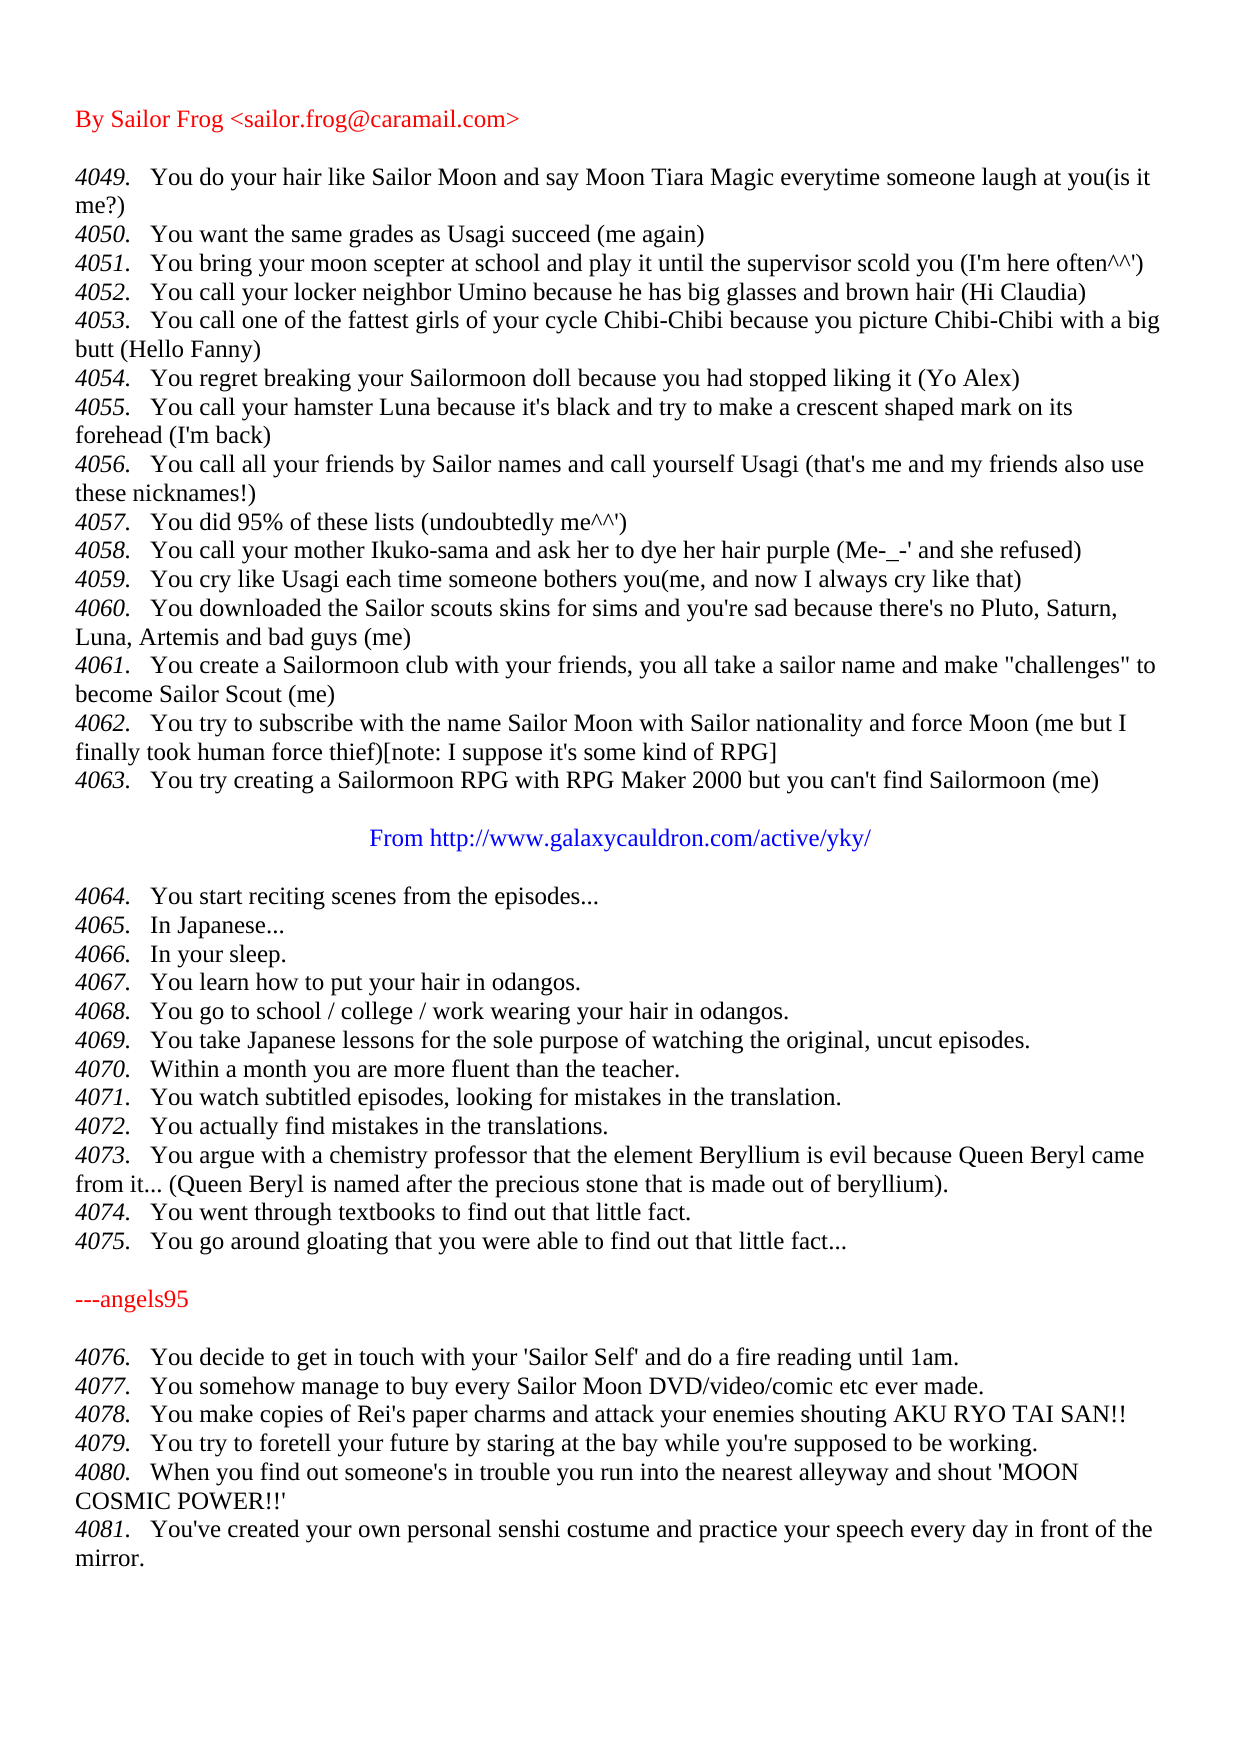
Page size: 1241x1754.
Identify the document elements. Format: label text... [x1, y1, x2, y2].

text From http://www.galaxycauldron.com/active/yky/ [75, 823, 1165, 852]
list You argue with a chemistry professor that the element Beryllium is evil because Queen Beryl came from it... (Queen Beryl is named after the precious stone that is made out of beryllium). [75, 1140, 1165, 1197]
list You go to school / college / work wearing your hair in odangos. [75, 996, 1165, 1025]
list You went through textbooks to find out that little fact. [75, 1197, 1165, 1226]
list You decide to get in touch with your 'Sailor Self' and do a fire reading until 1am. [75, 1342, 1165, 1371]
list In Japanese... [75, 910, 1165, 939]
list You call your mother Ikuko-sama and ask her to dye her hair purple (Me-_-' and she refused) [75, 535, 1165, 564]
list You call one of the fattest girls of your cycle Chibi-Chibi because you picture Chibi-Chibi with a big butt (Hello Fanny) [75, 305, 1165, 363]
list You regret breaking your Sailormoon doll because you had stopped liking it (Yo Alex) [75, 363, 1165, 392]
list You call your locker neighbor Umino because he has big glasses and brown hair (Hi Claudia) [75, 277, 1165, 305]
list You call your hamster Luna because it's black and try to make a crescent shaped mark on its forehead (I'm back) [75, 392, 1165, 449]
list You've created your own personal senshi costume and practice your speech every day in front of the mirror. [75, 1514, 1165, 1572]
list You make copies of Rei's paper charms and attack your enemies shouting AKU RYO TAI SAN!! [75, 1399, 1165, 1428]
list You did 95% of these lists (undoubtedly me^^') [75, 507, 1165, 535]
list You go around gloating that you were able to find out that little fact... [75, 1226, 1165, 1255]
list You do your hair like Sailor Moon and say Moon Tiara Magic everytime someone laugh at you(is it me?) [75, 162, 1165, 219]
list You actually find mistakes in the translations. [75, 1111, 1165, 1140]
list You create a Sailormoon club with your friends, you all take a sailor name and make "challenges" to become Sailor Scout (me) [75, 650, 1165, 708]
list You cry like Usagi each time someone bothers you(me, and now I always cry like that) [75, 564, 1165, 593]
list You want the same grades as Usagi succeed (me again) [75, 219, 1165, 248]
list You take Japanese lessons for the sole purpose of watching the original, uncut episodes. [75, 1025, 1165, 1054]
list You watch subtitled episodes, looking for mistakes in the translation. [75, 1082, 1165, 1111]
list Within a month you are more fluent than the teacher. [75, 1054, 1165, 1082]
list You downloaded the Sailor scouts skins for sims and you're sad because there's no Pluto, Saturn, Luna, Artemis and bad guys (me) [75, 593, 1165, 650]
list You somehow manage to buy every Sailor Moon DVD/video/comic etc ever made. [75, 1371, 1165, 1399]
list You try to subscribe with the name Sailor Moon with Sailor nationality and force Moon (me but I finally took human force thief)[note: I suppose it's some kind of RPG] [75, 708, 1165, 765]
list You start reciting scenes from the episodes... [75, 881, 1165, 910]
list You call all your friends by Sailor names and call yourself Usagi (that's me and my friends also use these nicknames!) [75, 449, 1165, 507]
list You bring your moon scepter at school and play it until the supervisor scold you (I'm here often^^') [75, 248, 1165, 277]
text By Sailor Frog <sailor.frog@caramail.com> [75, 75, 1165, 132]
list In your sleep. [75, 939, 1165, 967]
list You try to foretell your future by staring at the bay while you're supposed to be working. [75, 1428, 1165, 1457]
text ---angels95 [75, 1284, 1165, 1313]
list When you find out someone's in trouble you run into the nearest alleyway and shout 'MOON COSMIC POWER!!' [75, 1457, 1165, 1514]
list You learn how to put your hair in odangos. [75, 967, 1165, 996]
list You try creating a Sailormoon RPG with RPG Maker 2000 but you can't find Sailormoon (me) [75, 765, 1165, 794]
